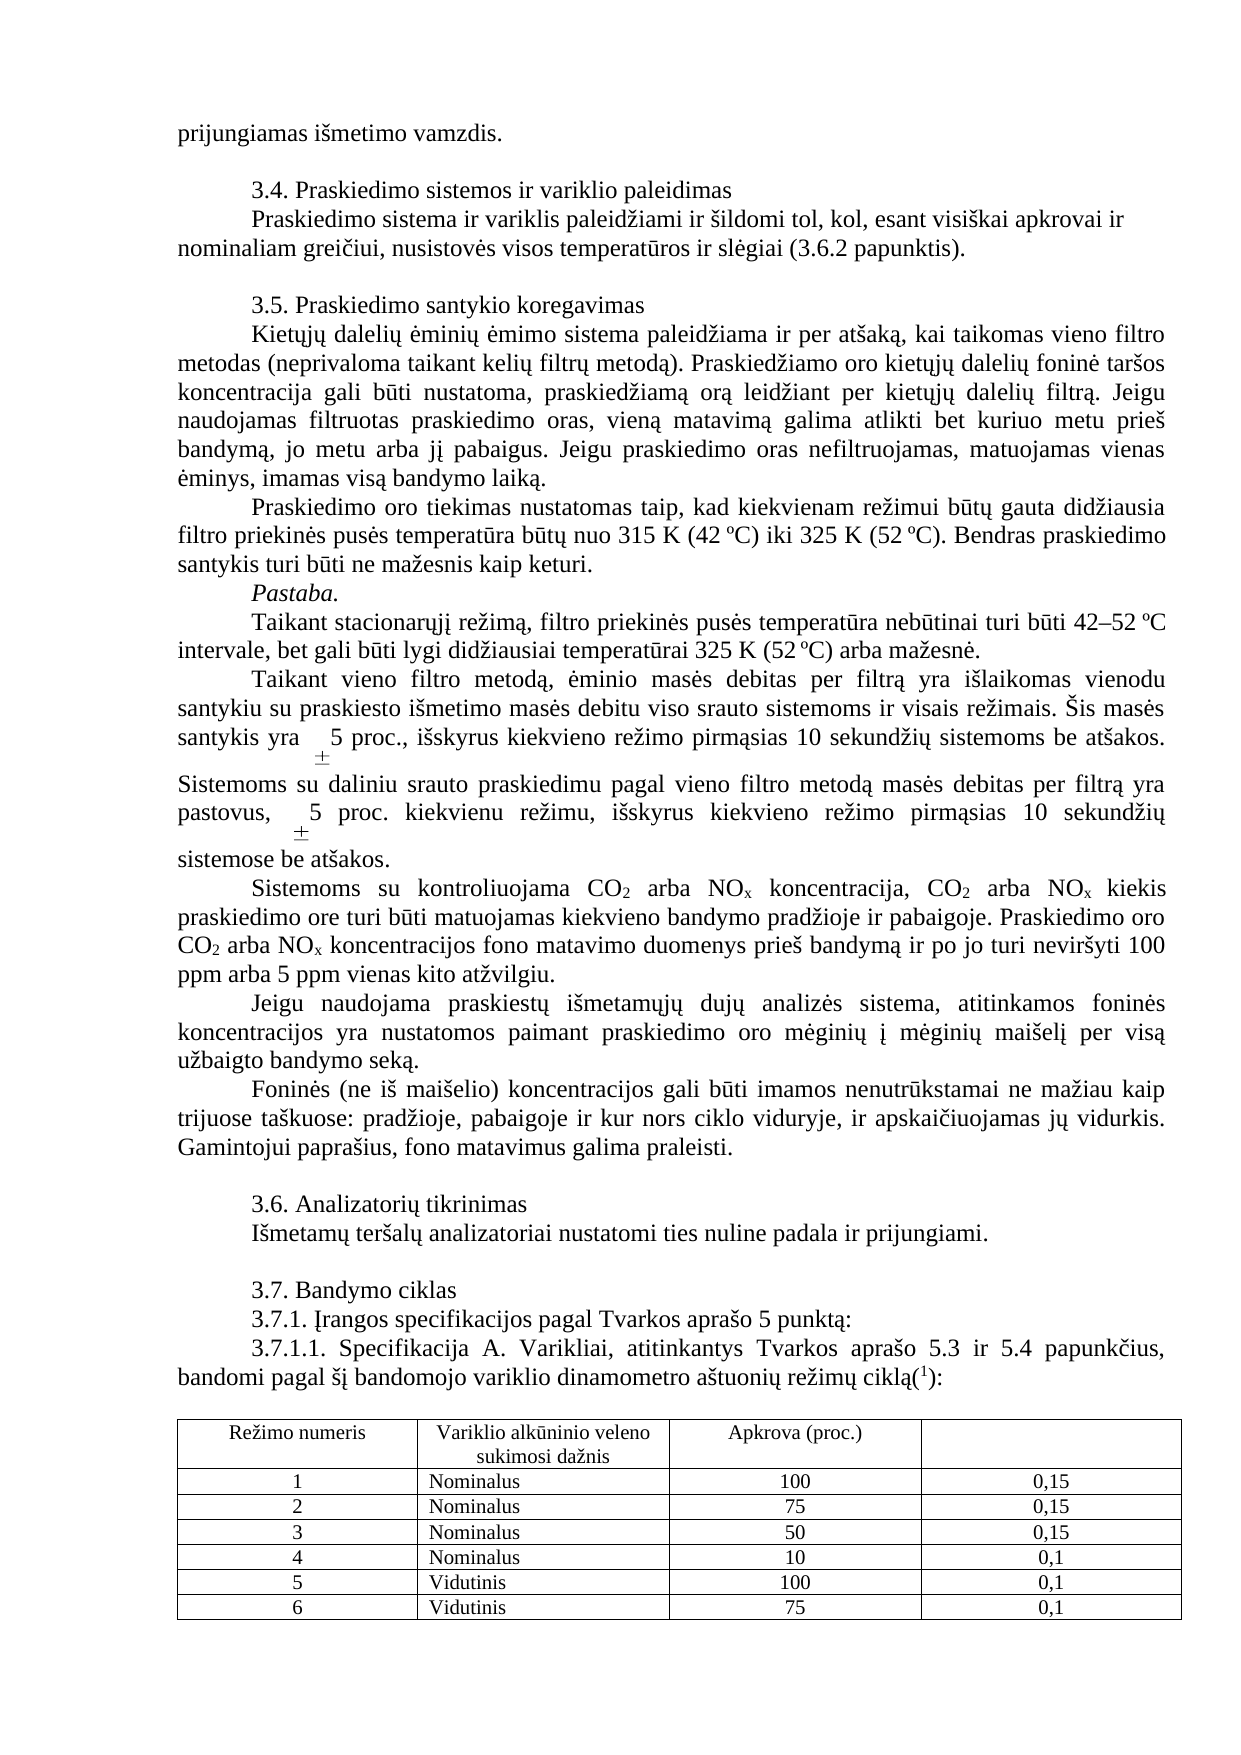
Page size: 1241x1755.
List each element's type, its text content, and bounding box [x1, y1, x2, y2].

table_cell Nominalus [418, 1469, 669, 1493]
table_cell Nominalus [418, 1495, 669, 1518]
table_cell 0,1 [922, 1570, 1181, 1594]
text 3.4. Praskiedimo sistemos ir variklio paleidimas [177, 176, 1166, 204]
text Sistemoms su kontroliuojama CO2 arba NOx koncentracija, CO2 arba NOx kiekis praskiedimo ore turi būti matuojamas kiekvieno bandymo pradžioje ir pabaigoje. Praskiedimo oro CO2 arba NOx koncentracijos fono matavimo duomenys prieš bandymą ir po jo turi neviršyti 100 ppm arba 5 ppm vienas kito atžvilgiu. [177, 873, 1166, 988]
table_cell 75 [670, 1595, 921, 1619]
table_cell Vidutinis [418, 1570, 669, 1594]
table_cell Nominalus [418, 1520, 669, 1544]
table_cell 4 [178, 1545, 417, 1569]
text Išmetamų teršalų analizatoriai nustatomi ties nuline padala ir prijungiami. [177, 1218, 1166, 1247]
text prijungiamas išmetimo vamzdis. [177, 118, 1166, 147]
text 3.7.1.1. Specifikacija A. Varikliai, atitinkantys Tvarkos aprašo 5.3 ir 5.4 papunkčius, bandomi pagal šį bandomojo variklio dinamometro aštuonių režimų ciklą(1): [177, 1333, 1166, 1390]
table_header [922, 1420, 1181, 1468]
text Taikant vieno filtro metodą, ėminio masės debitas per filtrą yra išlaikomas vienodu santykiu su praskiesto išmetimo masės debitu viso srauto sistemoms ir visais režimais. Šis masės santykis yra 5 proc., išskyrus kiekvieno režimo pirmąsias 10 sekundžių sistemoms be atšakos. Sistemoms su daliniu srauto praskiedimu pagal vieno filtro metodą masės debitas per filtrą yra pastovus, 5 proc. kiekvienu režimu, išskyrus kiekvieno režimo pirmąsias 10 sekundžių sistemose be atšakos. [177, 664, 1166, 873]
table_header Režimo numeris [178, 1420, 417, 1468]
text 3.6. Analizatorių tikrinimas [177, 1189, 1166, 1218]
text Jeigu naudojama praskiestų išmetamųjų dujų analizės sistema, atitinkamos foninės koncentracijos yra nustatomos paimant praskiedimo oro mėginių į mėginių maišelį per visą užbaigto bandymo seką. [177, 988, 1166, 1074]
table_header Variklio alkūninio veleno sukimosi dažnis [418, 1420, 669, 1468]
text 3.5. Praskiedimo santykio koregavimas [177, 291, 1166, 319]
text Praskiedimo oro tiekimas nustatomas taip, kad kiekvienam režimui būtų gauta didžiausia filtro priekinės pusės temperatūra būtų nuo 315 K (42 ºC) iki 325 K (52 ºC). Bendras praskiedimo santykis turi būti ne mažesnis kaip keturi. [177, 492, 1166, 578]
table_cell Nominalus [418, 1545, 669, 1569]
text Taikant stacionarųjį režimą, filtro priekinės pusės temperatūra nebūtinai turi būti 42–52 ºC intervale, bet gali būti lygi didžiausiai temperatūrai 325 K (52 ºC) arba mažesnė. [177, 607, 1166, 664]
text Kietųjų dalelių ėminių ėmimo sistema paleidžiama ir per atšaką, kai taikomas vieno filtro metodas (neprivaloma taikant kelių filtrų metodą). Praskiedžiamo oro kietųjų dalelių foninė taršos koncentracija gali būti nustatoma, praskiedžiamą orą leidžiant per kietųjų dalelių filtrą. Jeigu naudojamas filtruotas praskiedimo oras, vieną matavimą galima atlikti bet kuriuo metu prieš bandymą, jo metu arba jį pabaigus. Jeigu praskiedimo oras nefiltruojamas, matuojamas vienas ėminys, imamas visą bandymo laiką. [177, 319, 1166, 492]
table_cell 0,15 [922, 1495, 1181, 1518]
table_cell 2 [178, 1495, 417, 1518]
table_cell 10 [670, 1545, 921, 1569]
table_cell 5 [178, 1570, 417, 1594]
table_cell 0,15 [922, 1520, 1181, 1544]
text 3.7. Bandymo ciklas [177, 1275, 1166, 1304]
table_cell 100 [670, 1469, 921, 1493]
table_cell 100 [670, 1570, 921, 1594]
table_cell 0,15 [922, 1469, 1181, 1493]
table_cell 50 [670, 1520, 921, 1544]
table_cell Vidutinis [418, 1595, 669, 1619]
text Praskiedimo sistema ir variklis paleidžiami ir šildomi tol, kol, esant visiškai apkrovai ir nominaliam greičiui, nusistovės visos temperatūros ir slėgiai (3.6.2 papunktis). [177, 204, 1166, 262]
table_cell 1 [178, 1469, 417, 1493]
table_cell 75 [670, 1495, 921, 1518]
table_header Apkrova (proc.) [670, 1420, 921, 1468]
table_cell 6 [178, 1595, 417, 1619]
table_cell 0,1 [922, 1595, 1181, 1619]
table_cell 3 [178, 1520, 417, 1544]
text Pastaba. [177, 578, 1166, 607]
table_cell 0,1 [922, 1545, 1181, 1569]
text Foninės (ne iš maišelio) koncentracijos gali būti imamos nenutrūkstamai ne mažiau kaip trijuose taškuose: pradžioje, pabaigoje ir kur nors ciklo viduryje, ir apskaičiuojamas jų vidurkis. Gamintojui paprašius, fono matavimus galima praleisti. [177, 1074, 1166, 1160]
text 3.7.1. Įrangos specifikacijos pagal Tvarkos aprašo 5 punktą: [177, 1304, 1166, 1333]
